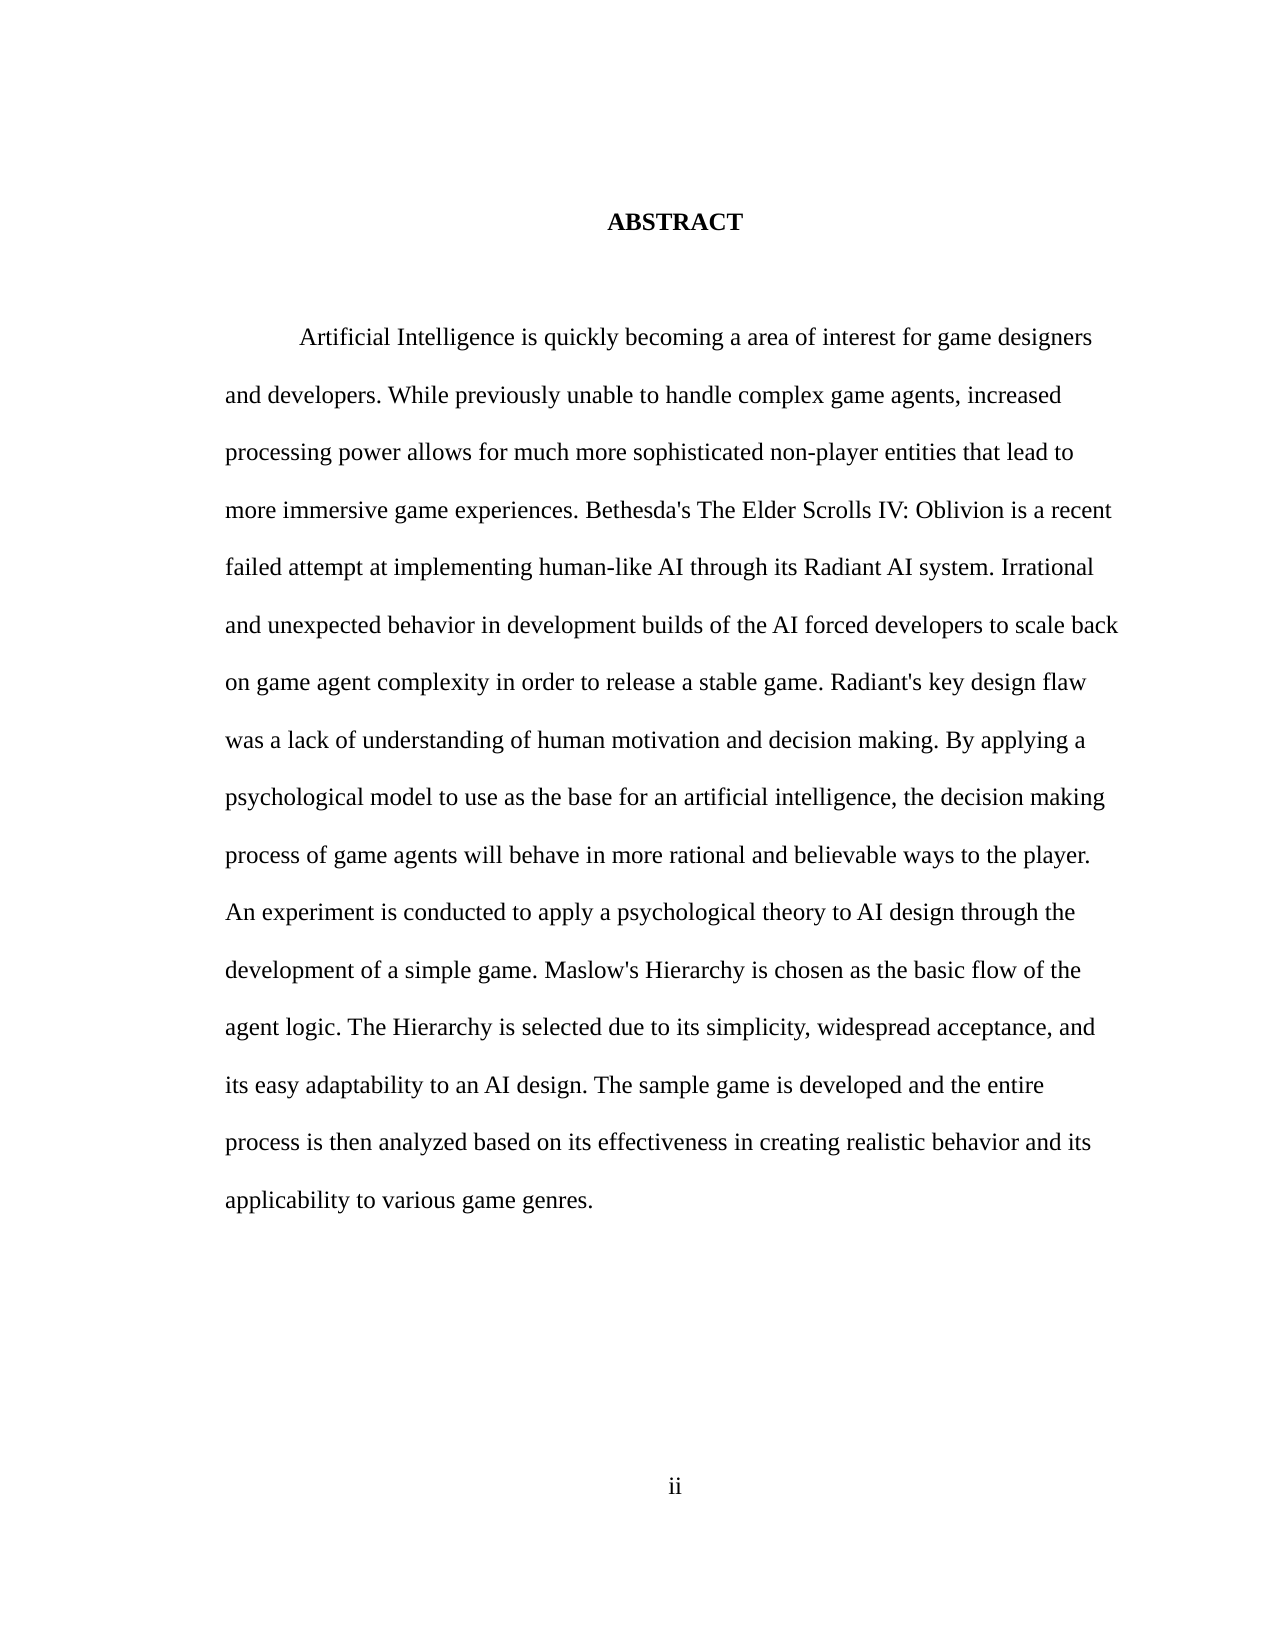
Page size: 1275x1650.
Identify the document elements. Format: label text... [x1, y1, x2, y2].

text Artificial Intelligence is quickly becoming a area of interest for game designers and developers. While previously unable to handle complex game agents, increased processing power allows for much more sophisticated non-player entities that lead to more immersive game experiences. Bethesda's The Elder Scrolls IV: Oblivion is a recent failed attempt at implementing human-like AI through its Radiant AI system. Irrational and unexpected behavior in development builds of the AI forced developers to scale back on game agent complexity in order to release a stable game. Radiant's key design flaw was a lack of understanding of human motivation and decision making. By applying a psychological model to use as the base for an artificial intelligence, the decision making process of game agents will behave in more rational and believable ways to the player. An experiment is conducted to apply a psychological theory to AI design through the development of a simple game. Maslow's Hierarchy is chosen as the basic flow of the agent logic. The Hierarchy is selected due to its simplicity, widespread acceptance, and its easy adaptability to an AI design. The sample game is developed and the entire process is then analyzed based on its effectiveness in creating realistic behavior and its applicability to various game genres. [225, 322, 1125, 1214]
text ABSTRACT [225, 207, 1125, 236]
